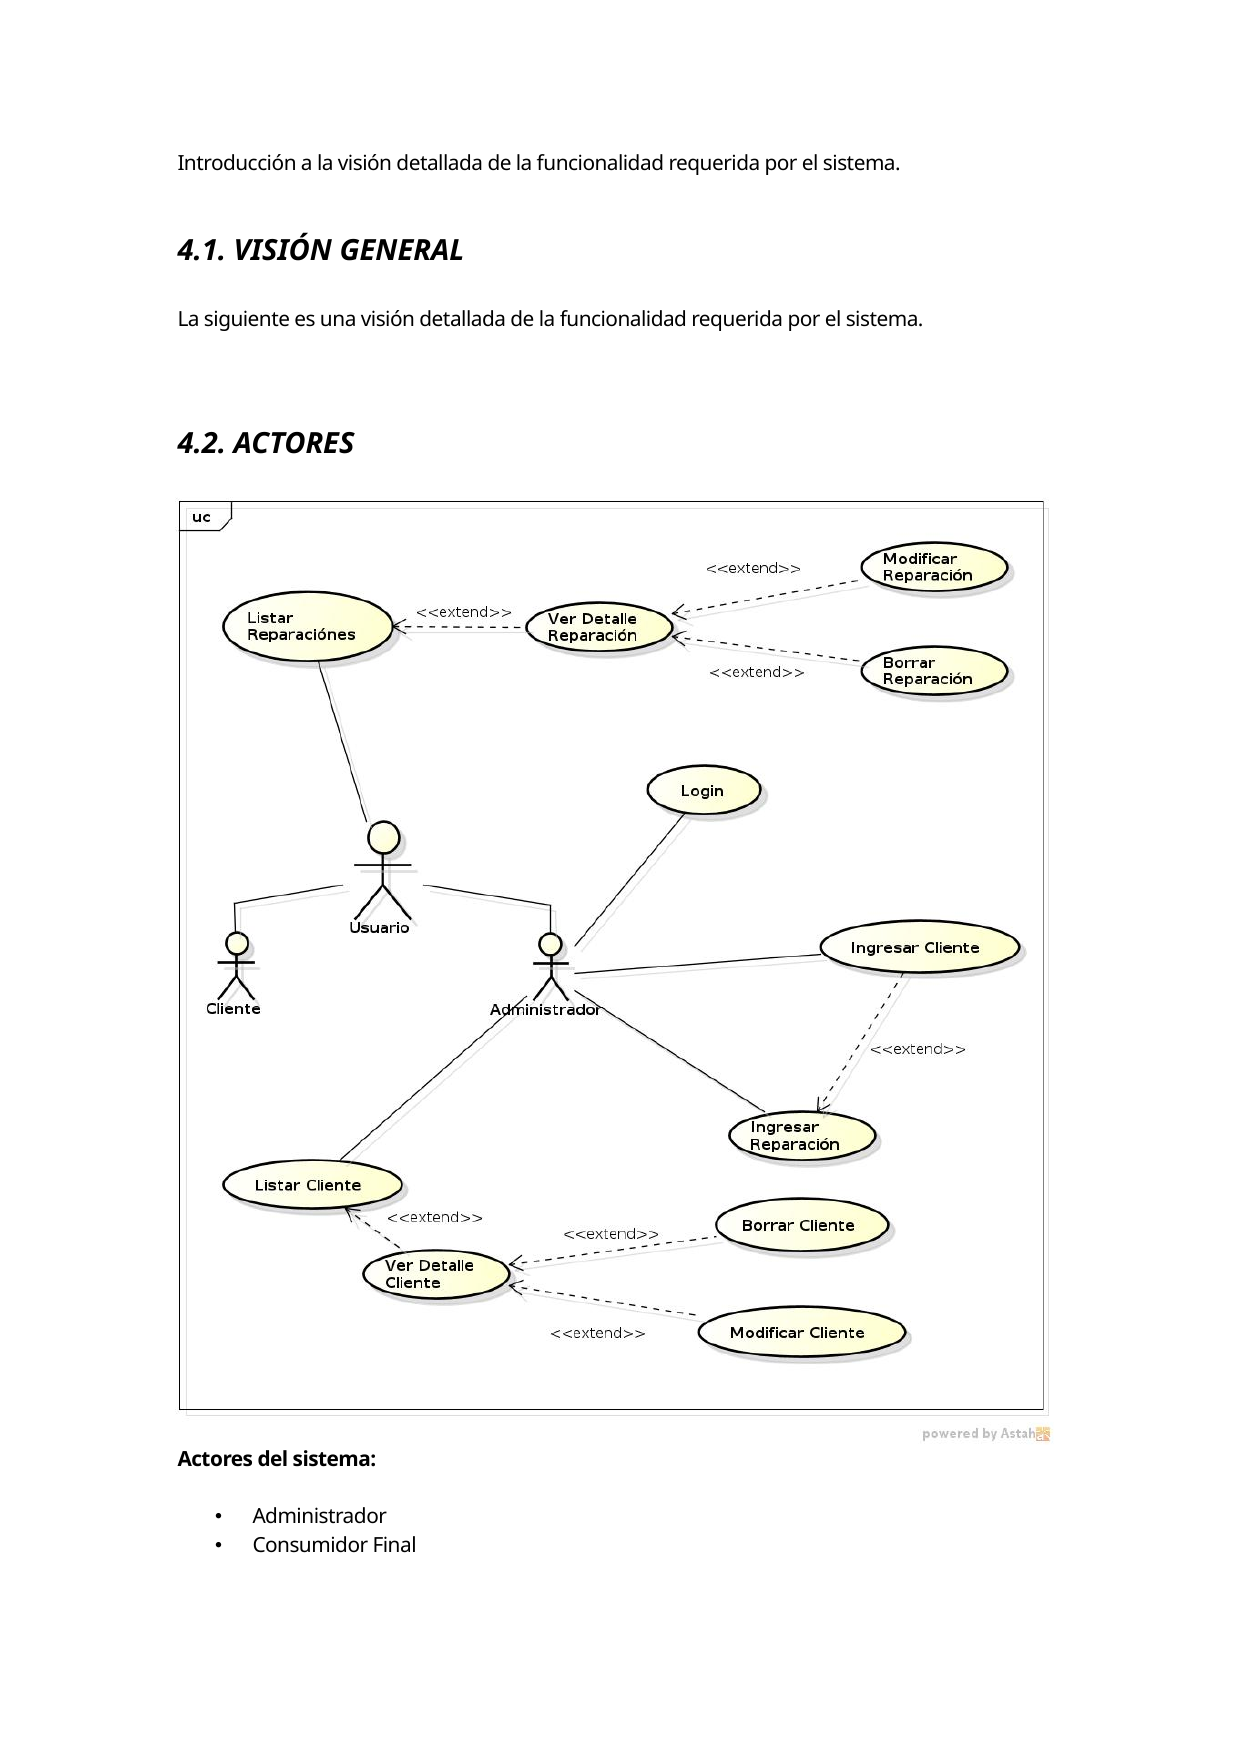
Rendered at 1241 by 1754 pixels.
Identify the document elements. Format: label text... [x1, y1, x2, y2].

list Consumidor Final [215, 1530, 1063, 1558]
picture [167, 489, 1054, 1445]
list Administrador [215, 1501, 1063, 1530]
subtitle 4.1. VISIÓN GENERAL [177, 229, 1063, 269]
text La siguiente es una visión detallada de la funcionalidad requerida por el sistema. [177, 304, 1063, 332]
text Actores del sistema: [177, 1445, 1063, 1473]
subtitle 4.2. ACTORES [177, 422, 1063, 462]
text Introducción a la visión detallada de la funcionalidad requerida por el sistema. [177, 148, 1063, 176]
